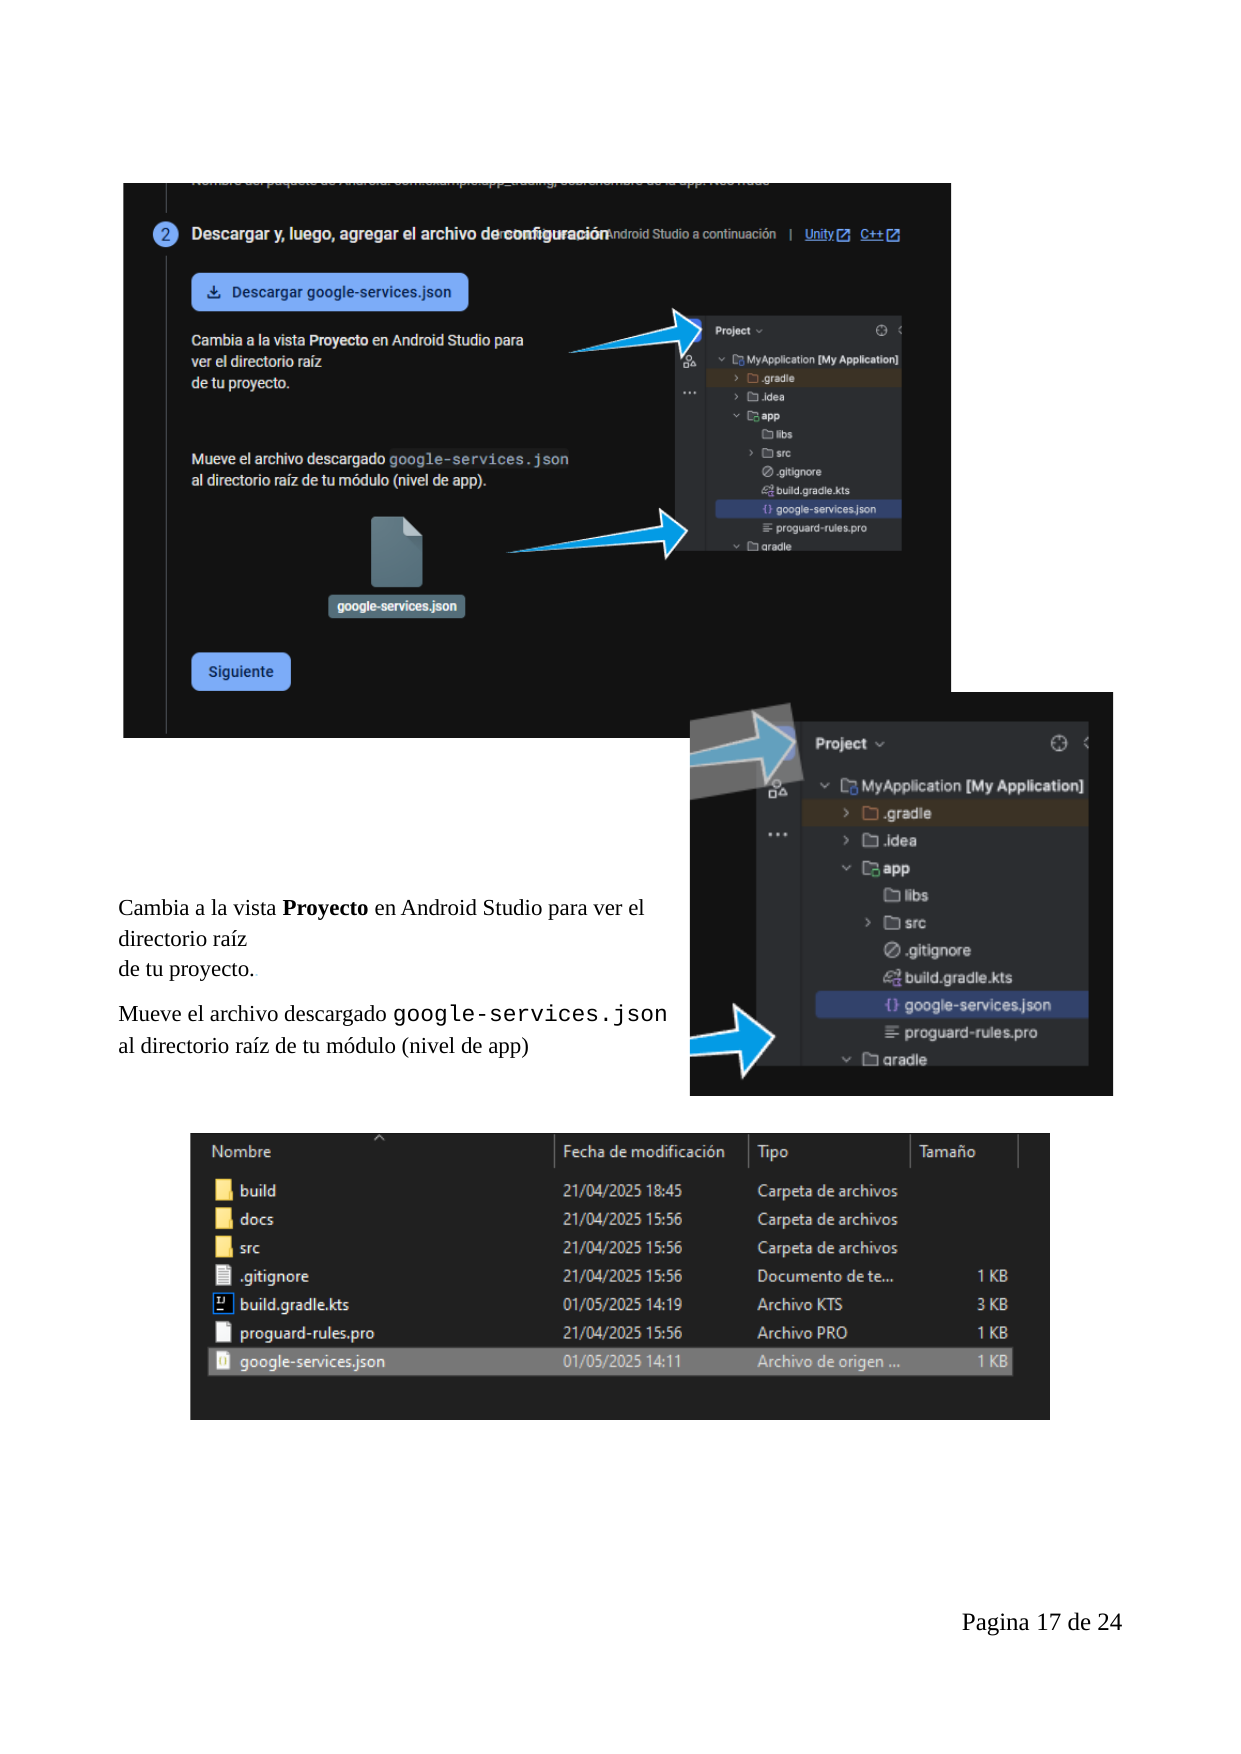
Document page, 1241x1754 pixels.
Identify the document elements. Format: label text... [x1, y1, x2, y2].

text Mueve el archivo descargado google-services.json al directorio raíz de tu módulo (nivel de app) [118, 999, 689, 1058]
picture [123, 183, 1114, 1096]
text Cambia a la vista Proyecto en Android Studio para ver el directorio raíz de tu proyecto. [118, 894, 689, 981]
picture [190, 1133, 1050, 1420]
